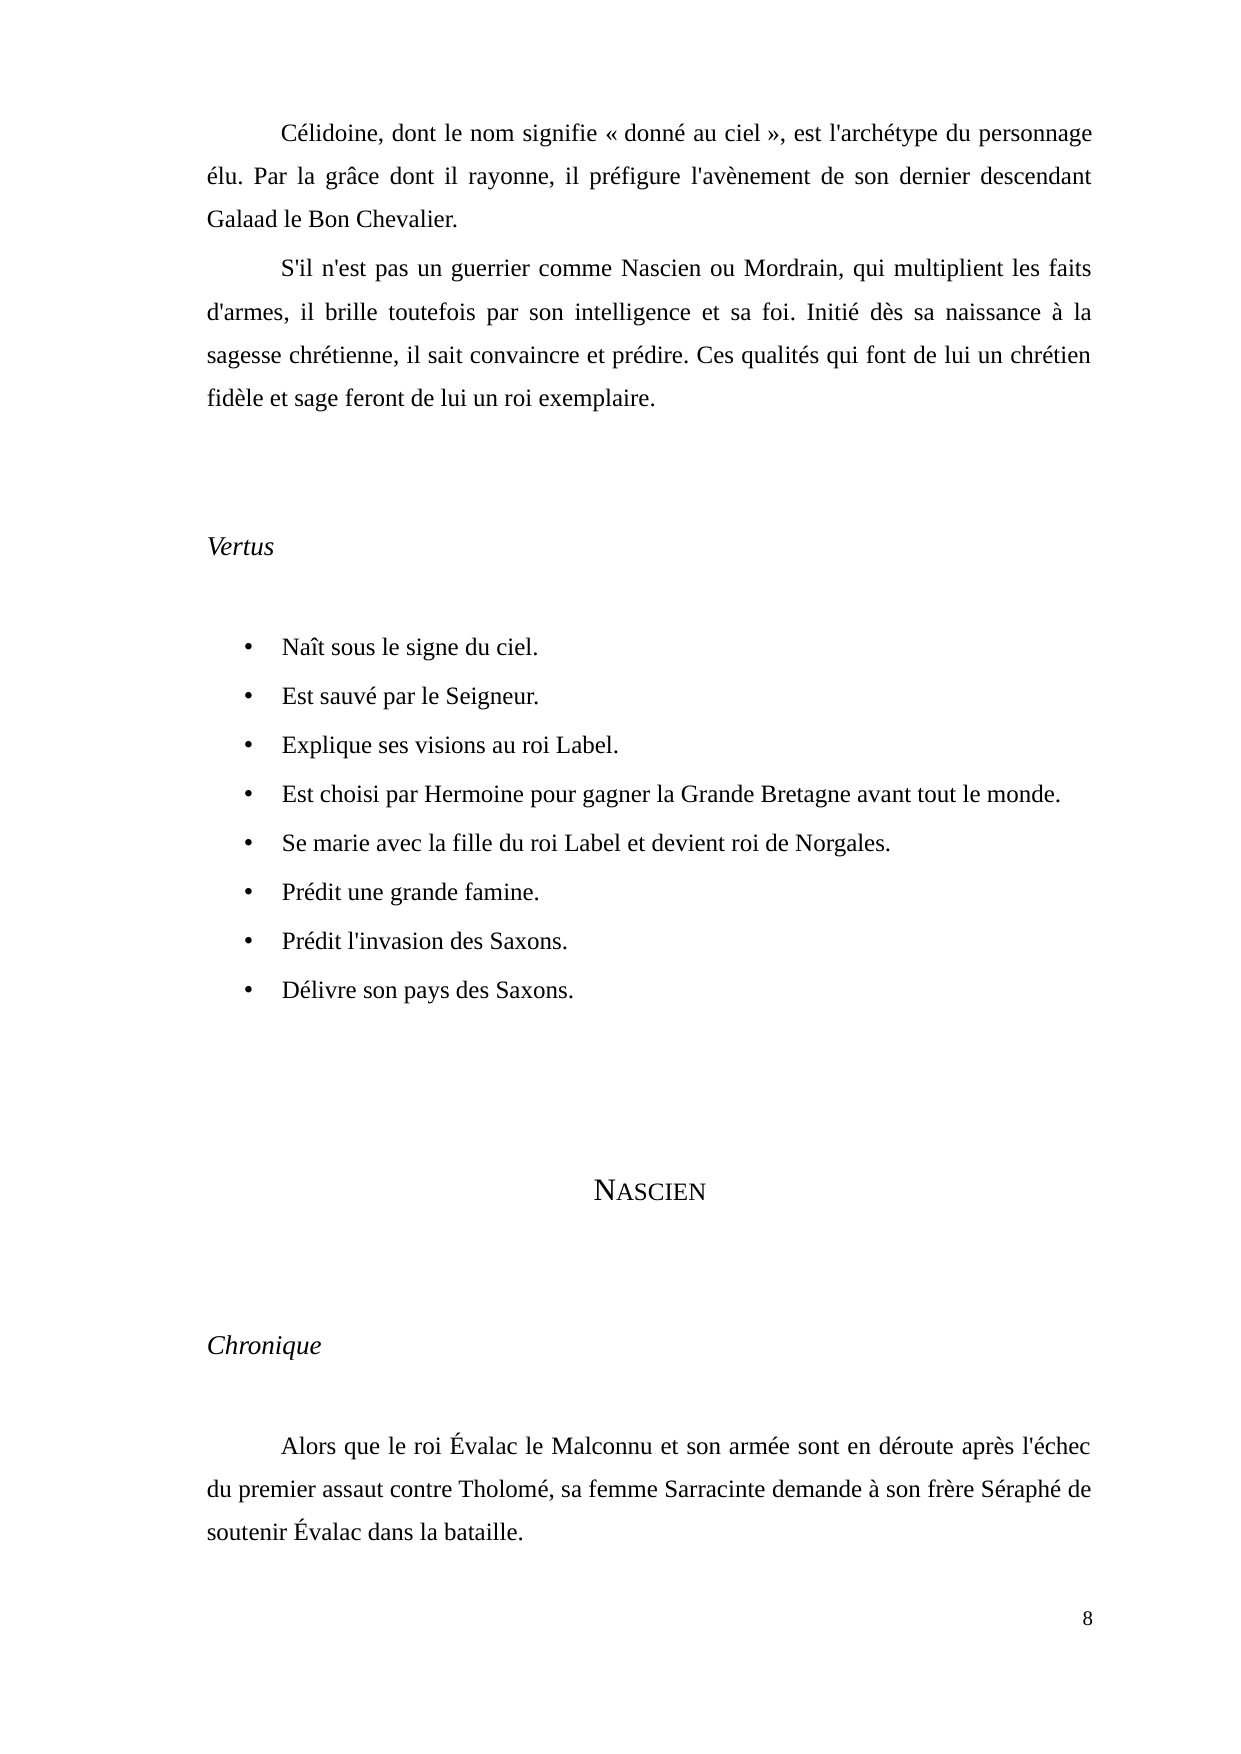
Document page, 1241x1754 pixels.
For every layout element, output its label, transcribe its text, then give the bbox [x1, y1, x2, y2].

list Est sauvé par le Seigneur. [244, 681, 1093, 709]
text Nascien [207, 1171, 1093, 1207]
list Explique ses visions au roi Label. [244, 730, 1093, 758]
text Chronique [207, 1329, 1093, 1360]
list Est choisi par Hermoine pour gagner la Grande Bretagne avant tout le monde. [244, 779, 1093, 808]
text Célidoine, dont le nom signifie « donné au ciel », est l'archétype du personnage élu. Par la grâce dont il rayonne, il préfigure l'avènement de son dernier descendant Galaad le Bon Chevalier. [207, 118, 1093, 233]
text Vertus [207, 530, 1093, 561]
list Prédit l'invasion des Saxons. [244, 926, 1093, 955]
text Alors que le roi Évalac le Malconnu et son armée sont en déroute après l'échec du premier assaut contre Tholomé, sa femme Sarracinte demande à son frère Séraphé de soutenir Évalac dans la bataille. [207, 1431, 1093, 1546]
list Délivre son pays des Saxons. [244, 975, 1093, 1004]
list Naît sous le signe du ciel. [244, 632, 1093, 660]
list Prédit une grande famine. [244, 877, 1093, 906]
list Se marie avec la fille du roi Label et devient roi de Norgales. [244, 828, 1093, 857]
text S'il n'est pas un guerrier comme Nascien ou Mordrain, qui multiplient les faits d'armes, il brille toutefois par son intelligence et sa foi. Initié dès sa naissance à la sagesse chrétienne, il sait convaincre et prédire. Ces qualités qui font de lui un chrétien fidèle et sage feront de lui un roi exemplaire. [207, 253, 1093, 412]
